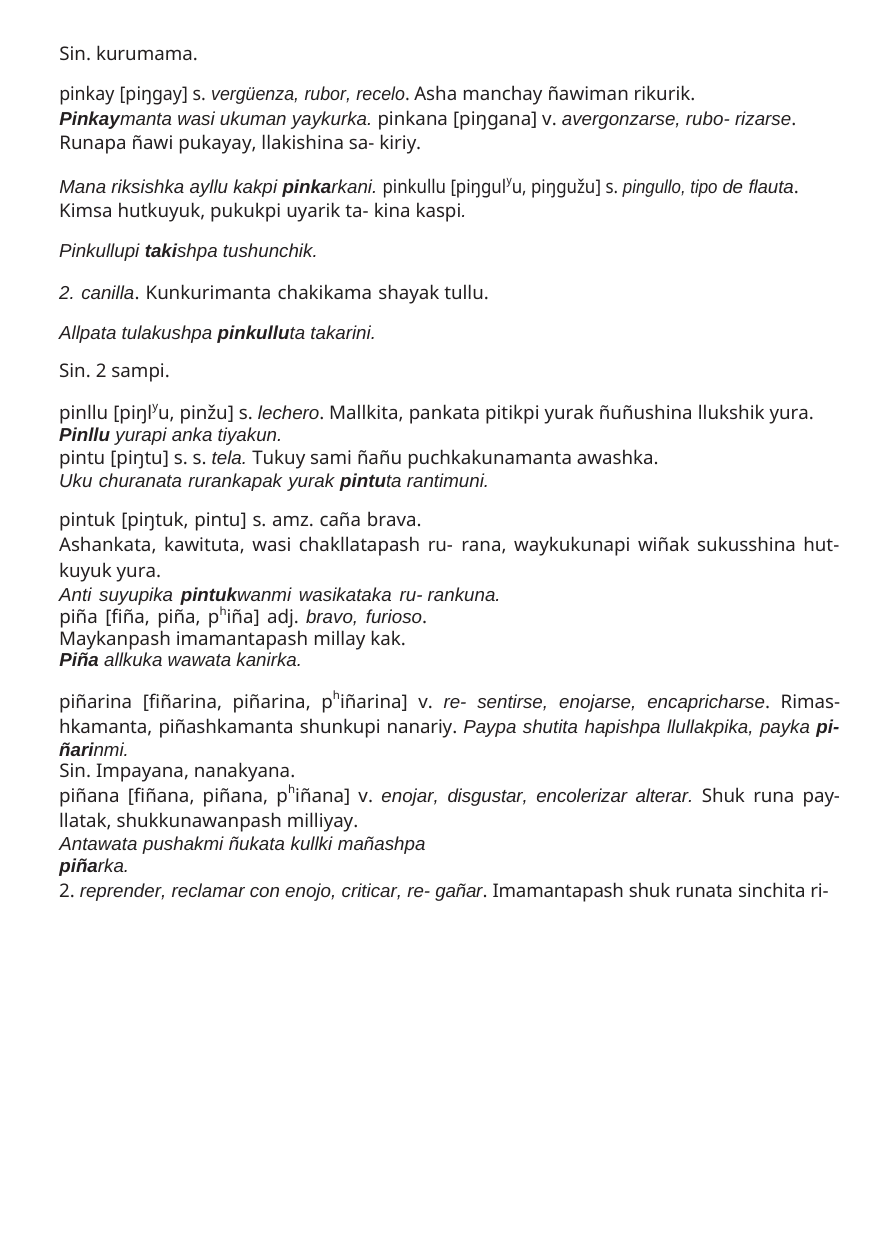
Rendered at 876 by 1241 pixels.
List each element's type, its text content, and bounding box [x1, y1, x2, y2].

text Sin. kurumama. [59, 44, 856, 64]
text Anti suyupika pintukwanmi wasikataka ru- rankuna. [59, 583, 841, 605]
text Maykanpash imamantapash millay kak. [59, 628, 856, 649]
text Uku churanata rurankapak yurak pintuta rantimuni. [59, 470, 856, 491]
text Sin. Impayana, nanakyana. [59, 761, 856, 781]
text Piña allkuka wawata kanirka. [59, 650, 856, 671]
text Antawata pushakmi ñukata kullki mañashpa [59, 833, 856, 855]
text pinkay [piŋgay] s. vergüenza, rubor, recelo. Asha manchay ñawiman rikurik. [59, 81, 856, 105]
text 2. canilla. Kunkurimanta chakikama shayak tullu. [59, 279, 856, 305]
text piñarka. [59, 855, 856, 876]
text 2. reprender, reclamar con enojo, criticar, re- gañar. Imamantapash shuk runata sinchita ri- [59, 877, 841, 902]
text Pinllu yurapi anka tiyakun. [59, 425, 856, 445]
text Pinkaymanta wasi ukuman yaykurka. pinkana [piŋgana] v. avergonzarse, rubo- rizarse. Runapa ñawi pukayay, llakishina sa- kiriy. [59, 107, 841, 155]
text piña [fiña, piña, phiña] adj. bravo, furioso. [59, 605, 856, 628]
text piñarina [fiñarina, piñarina, phiñarina] v. re- sentirse, enojarse, encapricharse. Rimas- hkamanta, piñashkamanta shunkupi nanariy. Paypa shutita hapishpa llullakpika, payka pi- ñarinmi. [59, 687, 840, 761]
text pintuk [piŋtuk, pintu] s. amz. caña brava. [59, 508, 856, 531]
text pintu [piŋtu] s. s. tela. Tukuy sami ñañu puchkakunamanta awashka. [59, 445, 840, 469]
text Allpata tulakushpa pinkulluta takarini. [59, 322, 856, 344]
text pinllu [piŋlyu, pinžu] s. lechero. Mallkita, pankata pitikpi yurak ñuñushina llukshik yura. [59, 398, 840, 425]
text Pinkullupi takishpa tushunchik. [59, 240, 856, 262]
text Mana riksishka ayllu kakpi pinkarkani. pinkullu [piŋgulyu, piŋgužu] s. pingullo, tipo de flauta. Kimsa hutkuyuk, pukukpi uyarik ta- kina kaspi. [59, 173, 841, 222]
text Ashankata, kawituta, wasi chakllatapash ru- rana, waykukunapi wiñak sukusshina hut- kuyuk yura. [59, 531, 840, 583]
text piñana [fiñana, piñana, phiñana] v. enojar, disgustar, encolerizar alterar. Shuk runa pay- llatak, shukkunawanpash milliyay. [59, 781, 840, 833]
text Sin. 2 sampi. [59, 361, 856, 382]
